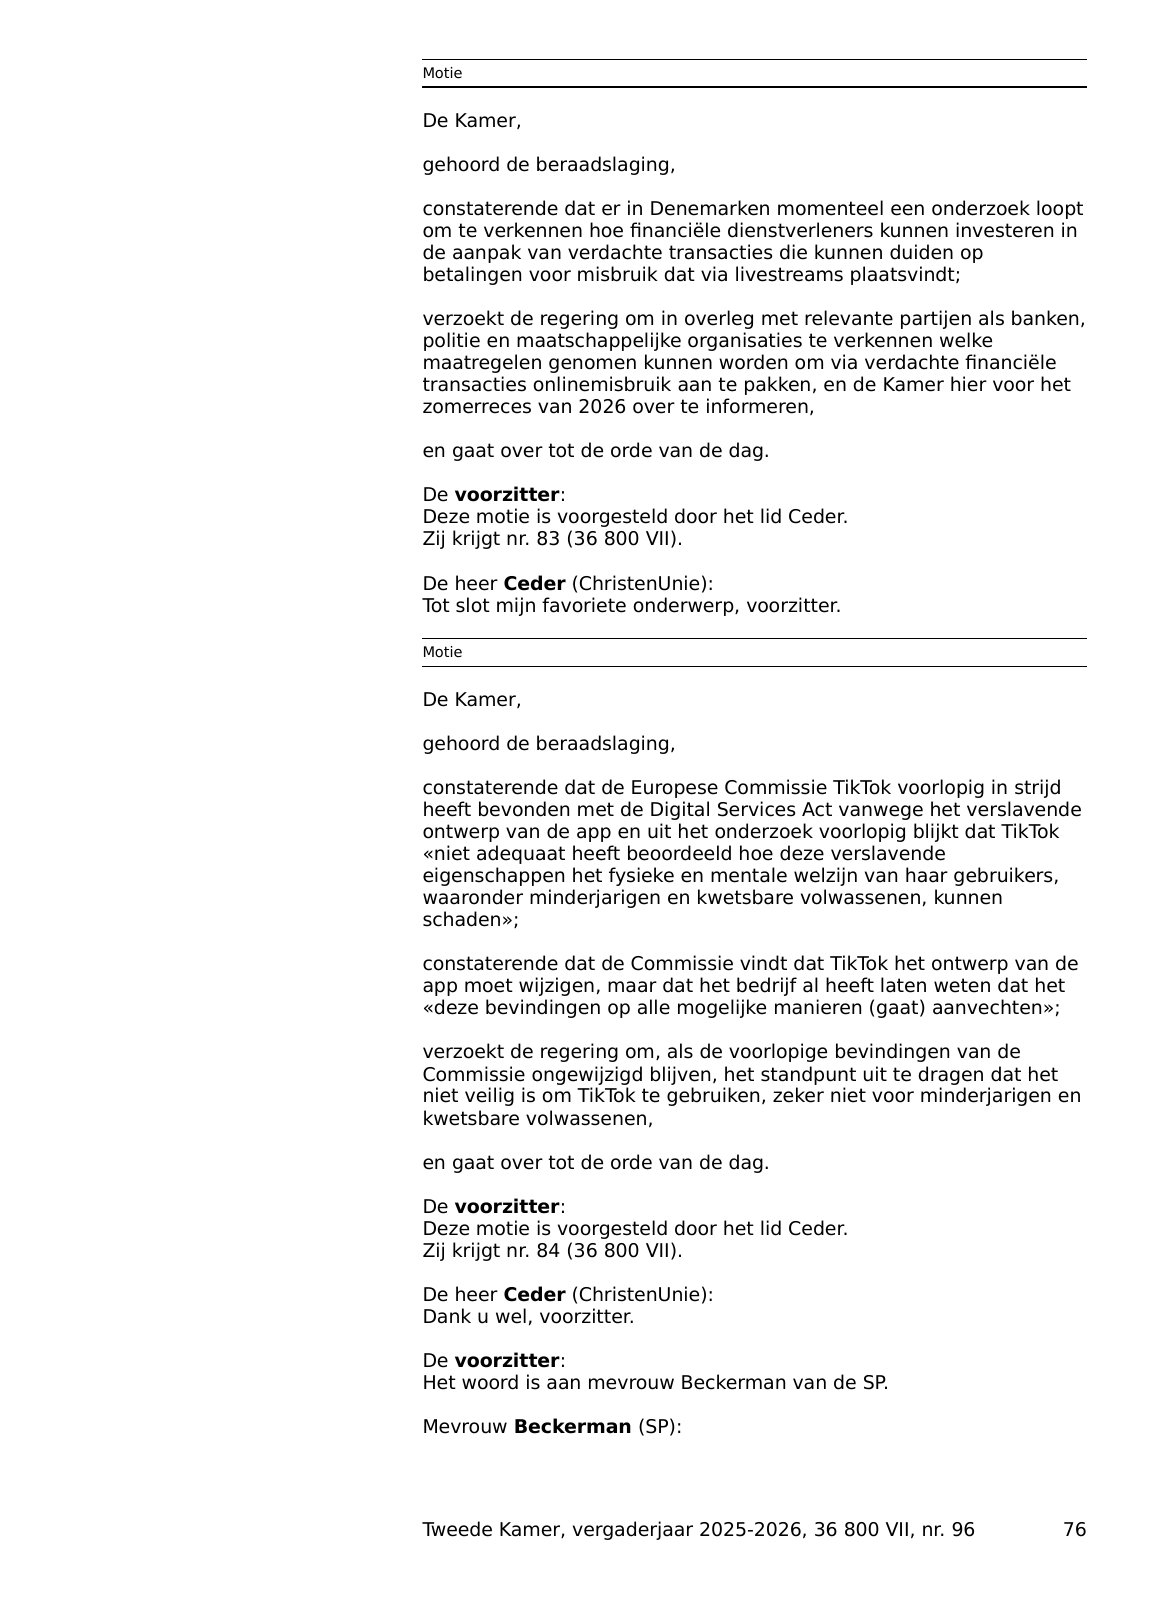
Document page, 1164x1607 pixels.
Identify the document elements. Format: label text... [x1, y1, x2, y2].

text en gaat over tot de orde van de dag. [422, 1152, 1087, 1173]
text Tot slot mijn favoriete onderwerp, voorzitter. [422, 594, 1087, 616]
text De heer Ceder (ChristenUnie): [422, 1284, 1087, 1306]
text De heer Ceder (ChristenUnie): [422, 572, 1087, 594]
text De voorzitter: [422, 484, 1087, 506]
text De Kamer, [422, 110, 1087, 132]
text constaterende dat er in Denemarken momenteel een onderzoek loopt om te verkennen hoe financiële dienstverleners kunnen investeren in de aanpak van verdachte transacties die kunnen duiden op betalingen voor misbruik dat via livestreams plaatsvindt; [422, 198, 1087, 286]
text Dank u wel, voorzitter. [422, 1306, 1087, 1328]
text Mevrouw Beckerman (SP): [422, 1416, 1087, 1438]
text Zij krijgt nr. 83 (36 800 VII). [422, 528, 1087, 550]
text Het woord is aan mevrouw Beckerman van de SP. [422, 1372, 1087, 1394]
text Deze motie is voorgesteld door het lid Ceder. [422, 1218, 1087, 1240]
text Deze motie is voorgesteld door het lid Ceder. [422, 506, 1087, 528]
text gehoord de beraadslaging, [422, 154, 1087, 176]
text constaterende dat de Europese Commissie TikTok voorlopig in strijd heeft bevonden met de Digital Services Act vanwege het verslavende ontwerp van de app en uit het onderzoek voorlopig blijkt dat TikTok «niet adequaat heeft beoordeeld hoe deze verslavende eigenschappen het fysieke en mentale welzijn van haar gebruikers, waaronder minderjarigen en kwetsbare volwassenen, kunnen schaden»; [422, 777, 1087, 931]
text gehoord de beraadslaging, [422, 733, 1087, 755]
text en gaat over tot de orde van de dag. [422, 440, 1087, 462]
table_header Motie [422, 60, 1087, 86]
text De voorzitter: [422, 1196, 1087, 1218]
text constaterende dat de Commissie vindt dat TikTok het ontwerp van de app moet wijzigen, maar dat het bedrijf al heeft laten weten dat het «deze bevindingen op alle mogelijke manieren (gaat) aanvechten»; [422, 953, 1087, 1019]
text verzoekt de regering om, als de voorlopige bevindingen van de Commissie ongewijzigd blijven, het standpunt uit te dragen dat het niet veilig is om TikTok te gebruiken, zeker niet voor minderjarigen en kwetsbare volwassenen, [422, 1041, 1087, 1129]
text Zij krijgt nr. 84 (36 800 VII). [422, 1240, 1087, 1262]
text De voorzitter: [422, 1350, 1087, 1372]
text De Kamer, [422, 689, 1087, 711]
text verzoekt de regering om in overleg met relevante partijen als banken, politie en maatschappelijke organisaties te verkennen welke maatregelen genomen kunnen worden om via verdachte financiële transacties onlinemisbruik aan te pakken, en de Kamer hier voor het zomerreces van 2026 over te informeren, [422, 308, 1087, 418]
table_header Motie [422, 639, 1087, 666]
